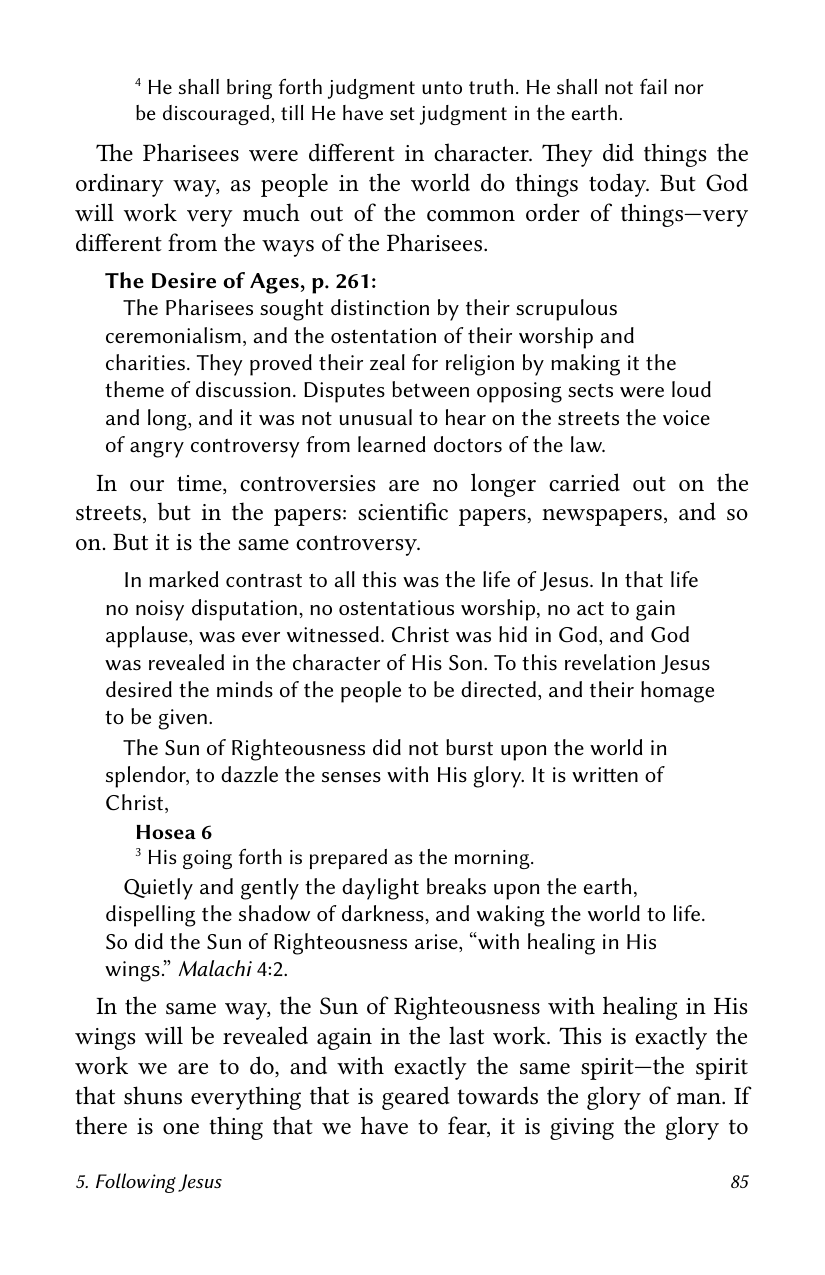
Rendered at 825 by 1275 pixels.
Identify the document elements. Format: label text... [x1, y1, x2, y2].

text The Pharisees sought distinction by their scrupulous ceremonialism, and the ostentation of their worship and charities. They proved their zeal for religion by making it the theme of discussion. Disputes between opposing sects were loud and long, and it was not unusual to hear on the streets the voice of angry controversy from learned doctors of the law. [105, 295, 720, 458]
text The Desire of Ages, p. 261: [105, 268, 750, 294]
text In our time, controversies are no longer carried out on the streets, but in the papers: scientific papers, newspapers, and so on. But it is the same controversy. [75, 468, 750, 557]
text The Sun of Righteousness did not burst upon the world in splendor, to dazzle the senses with His glory. It is written of Christ, [105, 734, 720, 816]
text 4 He shall bring forth judgment unto truth. He shall not fail nor be discouraged, till He have set judgment in the earth. [135, 75, 720, 126]
text Hosea 6 [135, 820, 720, 845]
text In marked contrast to all this was the life of Jesus. In that life no noisy disputation, no ostentatious worship, no act to gain applause, was ever witnessed. Christ was hid in God, and God was revealed in the character of His Son. To this revelation Jesus desired the minds of the people to be directed, and their homage to be given. [105, 567, 720, 730]
text Quietly and gently the daylight breaks upon the earth, dispelling the shadow of darkness, and waking the world to life. So did the Sun of Righteousness arise, “with healing in His wings.” Malachi 4:2. [105, 874, 720, 982]
text The Pharisees were different in character. They did things the ordinary way, as people in the world do things today. But God will work very much out of the common order of things—very different from the ways of the Pharisees. [75, 139, 750, 257]
text 3 His going forth is prepared as the morning. [135, 845, 720, 869]
text In the same way, the Sun of Righteousness with healing in His wings will be revealed again in the last work. This is exactly the work we are to do, and with exactly the same spirit—the spirit that shuns everything that is geared towards the glory of man. If there is one thing that we have to fear, it is giving the glory to [75, 992, 750, 1140]
